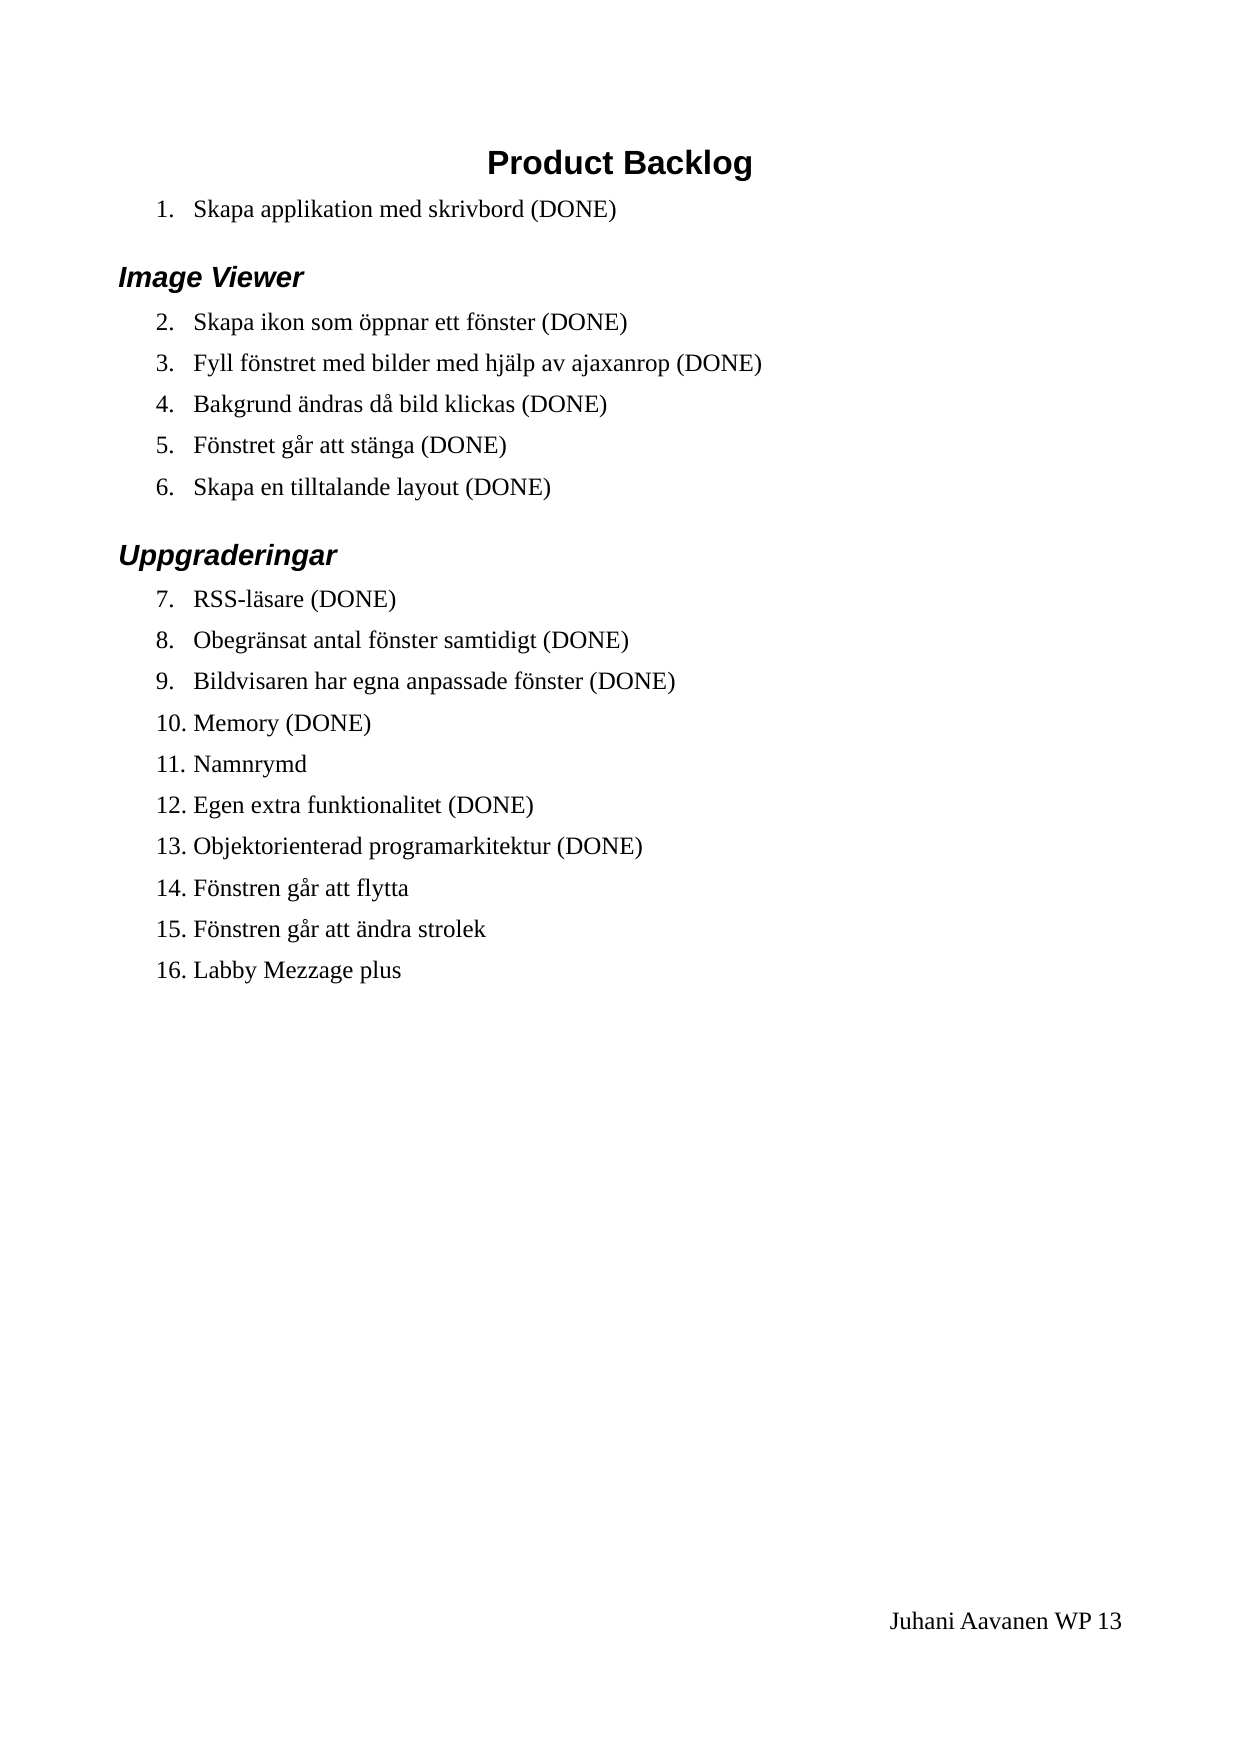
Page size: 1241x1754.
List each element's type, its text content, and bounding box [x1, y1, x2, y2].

list Bildvisaren har egna anpassade fönster (DONE) [156, 666, 1122, 695]
list Fönstret går att stänga (DONE) [156, 430, 1122, 459]
list Fyll fönstret med bilder med hjälp av ajaxanrop (DONE) [156, 348, 1122, 377]
list Obegränsat antal fönster samtidigt (DONE) [156, 625, 1122, 654]
list Labby Mezzage plus [156, 955, 1122, 984]
list Fönstren går att flytta [156, 873, 1122, 901]
list Objektorienterad programarkitektur (DONE) [156, 831, 1122, 860]
subtitle Product Backlog [118, 143, 1122, 182]
list Fönstren går att ändra strolek [156, 914, 1122, 943]
list Namnrymd [156, 749, 1122, 778]
subtitle Uppgraderingar [118, 538, 1122, 571]
subtitle Image Viewer [118, 261, 1122, 294]
list Bakgrund ändras då bild klickas (DONE) [156, 389, 1122, 418]
list Skapa ikon som öppnar ett fönster (DONE) [156, 307, 1122, 335]
list Skapa en tilltalande layout (DONE) [156, 472, 1122, 500]
list Skapa applikation med skrivbord (DONE) [156, 194, 1122, 223]
list Memory (DONE) [156, 708, 1122, 736]
list RSS-läsare (DONE) [156, 584, 1122, 613]
list Egen extra funktionalitet (DONE) [156, 790, 1122, 819]
